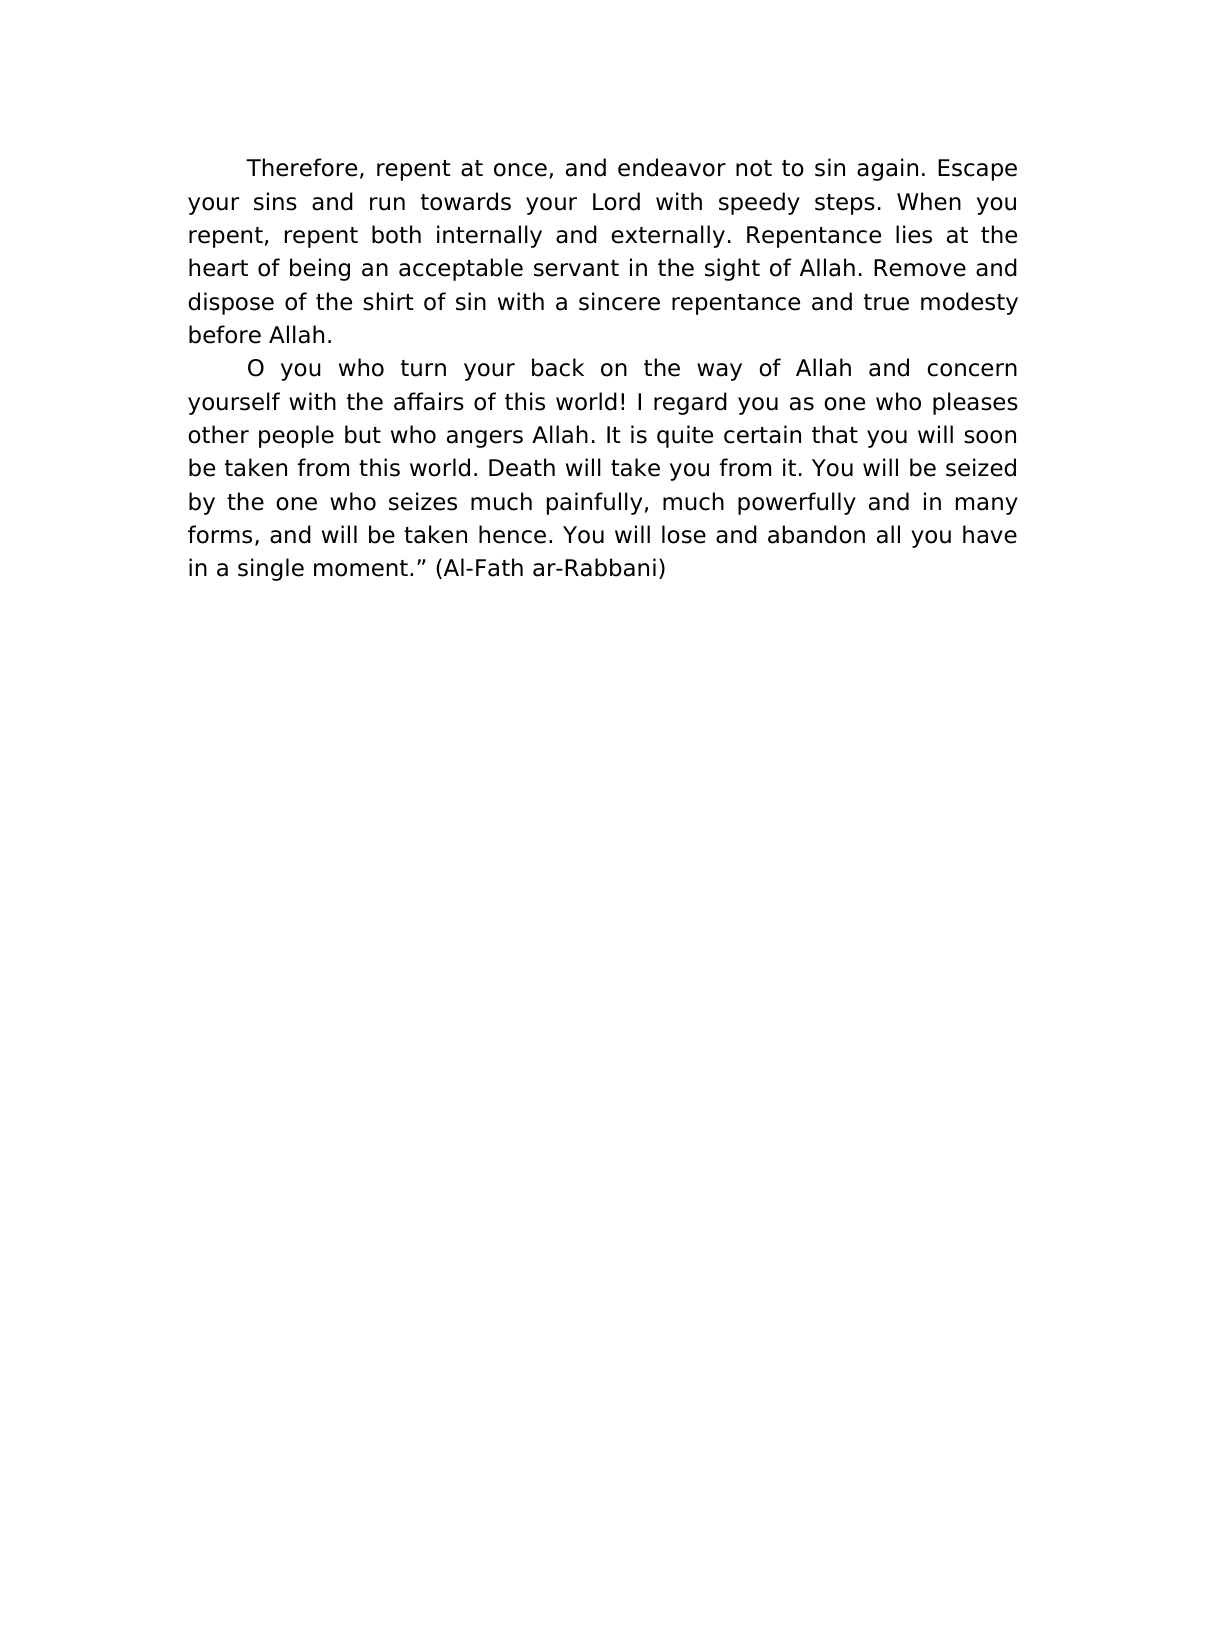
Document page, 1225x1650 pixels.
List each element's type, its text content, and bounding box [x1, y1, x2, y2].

text O you who turn your back on the way of Allah and concern yourself with the affairs of this world! I regard you as one who pleases other people but who angers Allah. It is quite certain that you will soon be taken from this world. Death will take you from it. You will be seized by the one who seizes much painfully, much powerfully and in many forms, and will be taken hence. You will lose and abandon all you have in a single moment.” (Al-Fath ar-Rabbani) [187, 350, 1020, 583]
text Therefore, repent at once, and endeavor not to sin again. Escape your sins and run towards your Lord with speedy steps. When you repent, repent both internally and externally. Repentance lies at the heart of being an acceptable servant in the sight of Allah. Remove and dispose of the shirt of sin with a sincere repentance and true modesty before Allah. [187, 150, 1020, 350]
